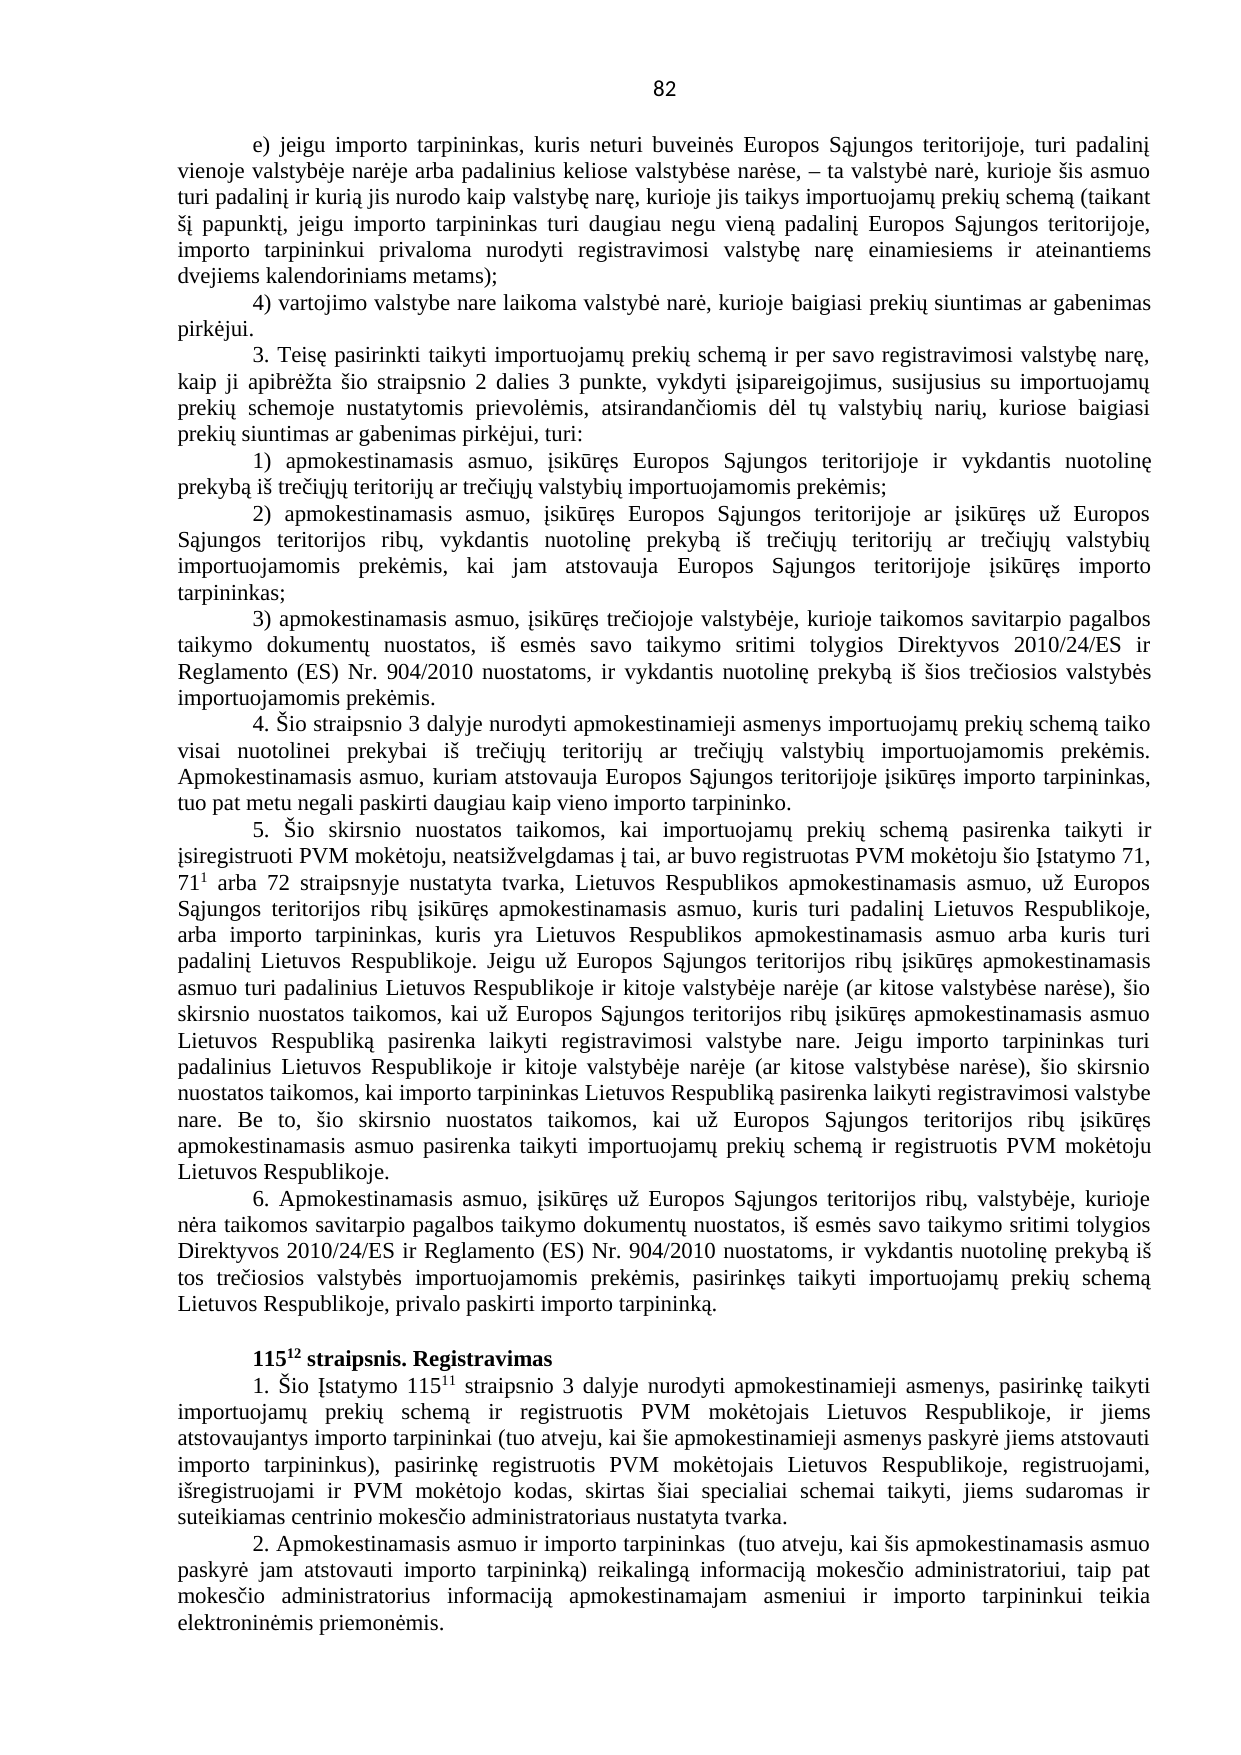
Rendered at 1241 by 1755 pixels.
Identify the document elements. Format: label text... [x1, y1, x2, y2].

text 4. Šio straipsnio 3 dalyje nurodyti apmokestinamieji asmenys importuojamų prekių schemą taiko visai nuotolinei prekybai iš trečiųjų teritorijų ar trečiųjų valstybių importuojamomis prekėmis. Apmokestinamasis asmuo, kuriam atstovauja Europos Sąjungos teritorijoje įsikūręs importo tarpininkas, tuo pat metu negali paskirti daugiau kaip vieno importo tarpininko. [177, 710, 1152, 816]
text 5. Šio skirsnio nuostatos taikomos, kai importuojamų prekių schemą pasirenka taikyti ir įsiregistruoti PVM mokėtoju, neatsižvelgdamas į tai, ar buvo registruotas PVM mokėtoju šio Įstatymo 71, 711 arba 72 straipsnyje nustatyta tvarka, Lietuvos Respublikos apmokestinamasis asmuo, už Europos Sąjungos teritorijos ribų įsikūręs apmokestinamasis asmuo, kuris turi padalinį Lietuvos Respublikoje, arba importo tarpininkas, kuris yra Lietuvos Respublikos apmokestinamasis asmuo arba kuris turi padalinį Lietuvos Respublikoje. Jeigu už Europos Sąjungos teritorijos ribų įsikūręs apmokestinamasis asmuo turi padalinius Lietuvos Respublikoje ir kitoje valstybėje narėje (ar kitose valstybėse narėse), šio skirsnio nuostatos taikomos, kai už Europos Sąjungos teritorijos ribų įsikūręs apmokestinamasis asmuo Lietuvos Respubliką pasirenka laikyti registravimosi valstybe nare. Jeigu importo tarpininkas turi padalinius Lietuvos Respublikoje ir kitoje valstybėje narėje (ar kitose valstybėse narėse), šio skirsnio nuostatos taikomos, kai importo tarpininkas Lietuvos Respubliką pasirenka laikyti registravimosi valstybe nare. Be to, šio skirsnio nuostatos taikomos, kai už Europos Sąjungos teritorijos ribų įsikūręs apmokestinamasis asmuo pasirenka taikyti importuojamų prekių schemą ir registruotis PVM mokėtoju Lietuvos Respublikoje. [177, 816, 1152, 1185]
text 4) vartojimo valstybe nare laikoma valstybė narė, kurioje baigiasi prekių siuntimas ar gabenimas pirkėjui. [177, 289, 1152, 341]
text 1) apmokestinamasis asmuo, įsikūręs Europos Sąjungos teritorijoje ir vykdantis nuotolinę prekybą iš trečiųjų teritorijų ar trečiųjų valstybių importuojamomis prekėmis; [177, 447, 1152, 499]
text 6. Apmokestinamasis asmuo, įsikūręs už Europos Sąjungos teritorijos ribų, valstybėje, kurioje nėra taikomos savitarpio pagalbos taikymo dokumentų nuostatos, iš esmės savo taikymo sritimi tolygios Direktyvos 2010/24/ES ir Reglamento (ES) Nr. 904/2010 nuostatoms, ir vykdantis nuotolinę prekybą iš tos trečiosios valstybės importuojamomis prekėmis, pasirinkęs taikyti importuojamų prekių schemą Lietuvos Respublikoje, privalo paskirti importo tarpininką. [177, 1185, 1152, 1317]
text 3. Teisę pasirinkti taikyti importuojamų prekių schemą ir per savo registravimosi valstybę narę, kaip ji apibrėžta šio straipsnio 2 dalies 3 punkte, vykdyti įsipareigojimus, susijusius su importuojamų prekių schemoje nustatytomis prievolėmis, atsirandančiomis dėl tų valstybių narių, kuriose baigiasi prekių siuntimas ar gabenimas pirkėjui, turi: [177, 341, 1152, 447]
text e) jeigu importo tarpininkas, kuris neturi buveinės Europos Sąjungos teritorijoje, turi padalinį vienoje valstybėje narėje arba padalinius keliose valstybėse narėse, – ta valstybė narė, kurioje šis asmuo turi padalinį ir kurią jis nurodo kaip valstybę narę, kurioje jis taikys importuojamų prekių schemą (taikant šį papunktį, jeigu importo tarpininkas turi daugiau negu vieną padalinį Europos Sąjungos teritorijoje, importo tarpininkui privaloma nurodyti registravimosi valstybę narę einamiesiems ir ateinantiems dvejiems kalendoriniams metams); [177, 131, 1152, 289]
text 2. Apmokestinamasis asmuo ir importo tarpininkas (tuo atveju, kai šis apmokestinamasis asmuo paskyrė jam atstovauti importo tarpininką) reikalingą informaciją mokesčio administratoriui, taip pat mokesčio administratorius informaciją apmokestinamajam asmeniui ir importo tarpininkui teikia elektroninėmis priemonėmis. [177, 1530, 1152, 1635]
text 1. Šio Įstatymo 11511 straipsnio 3 dalyje nurodyti apmokestinamieji asmenys, pasirinkę taikyti importuojamų prekių schemą ir registruotis PVM mokėtojais Lietuvos Respublikoje, ir jiems atstovaujantys importo tarpininkai (tuo atveju, kai šie apmokestinamieji asmenys paskyrė jiems atstovauti importo tarpininkus), pasirinkę registruotis PVM mokėtojais Lietuvos Respublikoje, registruojami, išregistruojami ir PVM mokėtojo kodas, skirtas šiai specialiai schemai taikyti, jiems sudaromas ir suteikiamas centrinio mokesčio administratoriaus nustatyta tvarka. [177, 1372, 1152, 1530]
text 2) apmokestinamasis asmuo, įsikūręs Europos Sąjungos teritorijoje ar įsikūręs už Europos Sąjungos teritorijos ribų, vykdantis nuotolinę prekybą iš trečiųjų teritorijų ar trečiųjų valstybių importuojamomis prekėmis, kai jam atstovauja Europos Sąjungos teritorijoje įsikūręs importo tarpininkas; [177, 499, 1152, 605]
text 11512 straipsnis. Registravimas [177, 1345, 1152, 1372]
text 3) apmokestinamasis asmuo, įsikūręs trečiojoje valstybėje, kurioje taikomos savitarpio pagalbos taikymo dokumentų nuostatos, iš esmės savo taikymo sritimi tolygios Direktyvos 2010/24/ES ir Reglamento (ES) Nr. 904/2010 nuostatoms, ir vykdantis nuotolinę prekybą iš šios trečiosios valstybės importuojamomis prekėmis. [177, 605, 1152, 710]
